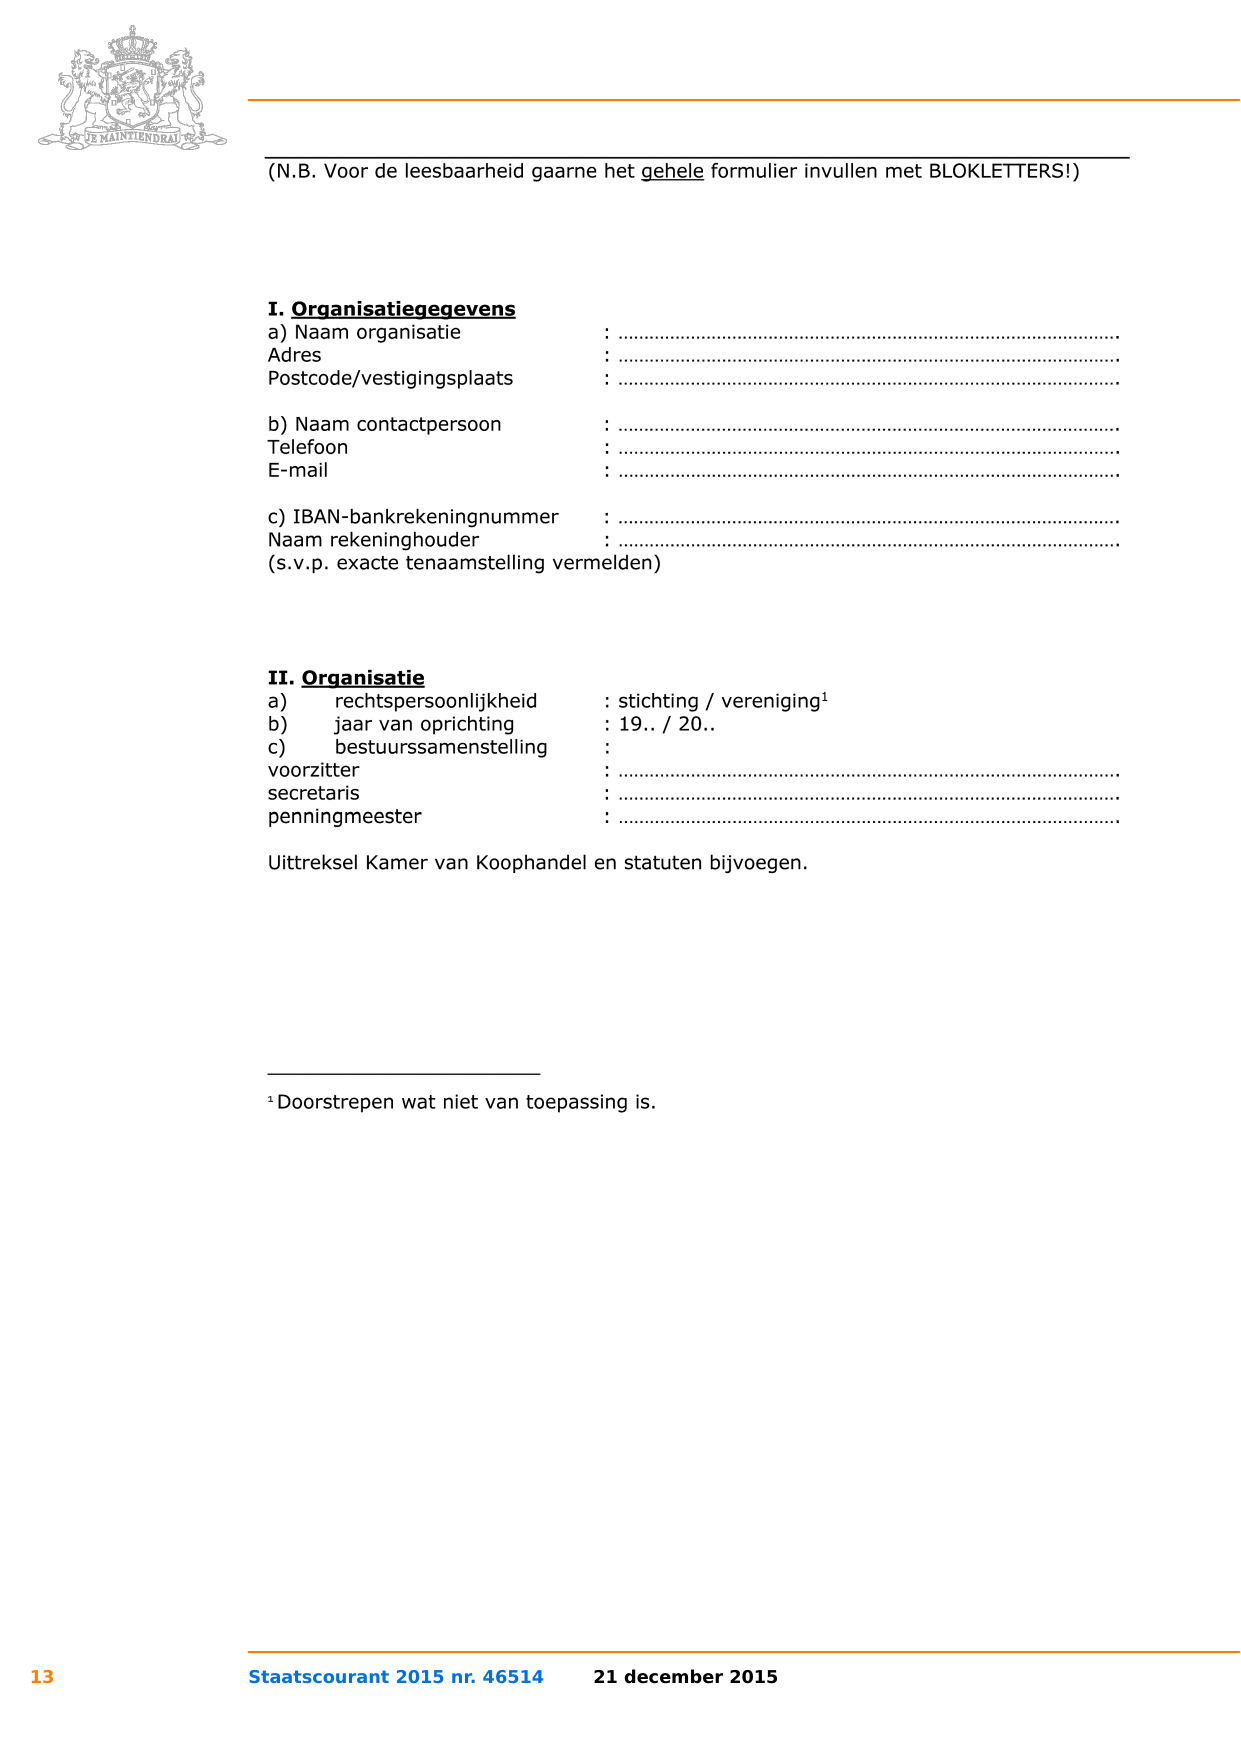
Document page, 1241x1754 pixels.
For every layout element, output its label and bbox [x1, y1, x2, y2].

picture [248, 151, 1134, 1144]
picture [38, 25, 227, 150]
